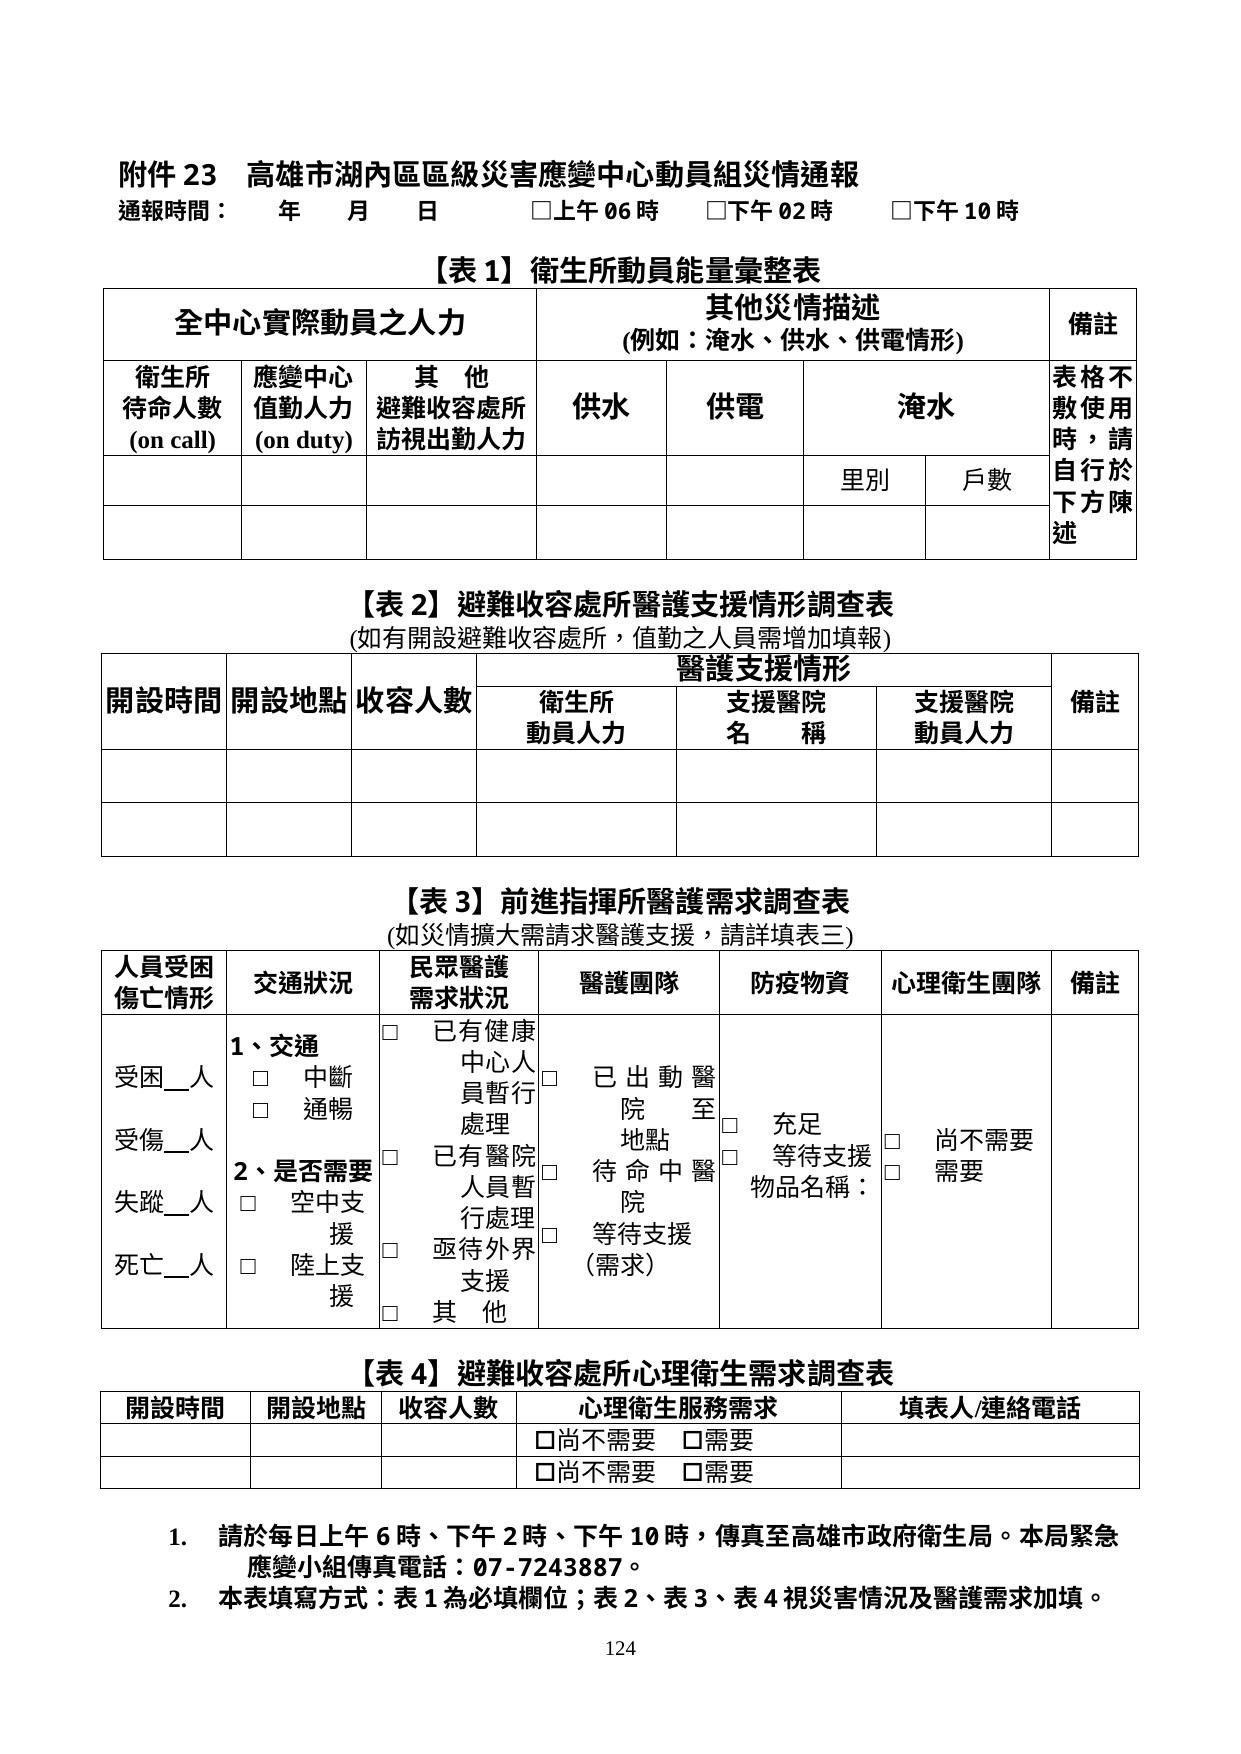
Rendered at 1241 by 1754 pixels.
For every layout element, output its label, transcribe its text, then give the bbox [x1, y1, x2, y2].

table_cell [251, 1457, 381, 1488]
table_cell [367, 506, 536, 558]
table_cell [667, 456, 803, 505]
table_header 開設時間 [101, 1392, 250, 1423]
table_cell [352, 803, 476, 856]
table_cell [102, 803, 226, 856]
table_cell 充足 等待支援 物品名稱： [720, 1015, 881, 1327]
table_header 備註 [1052, 654, 1138, 749]
text 【表1】衛生所動員能量彙整表 [118, 257, 1122, 288]
table_cell [537, 506, 666, 558]
table_cell [477, 750, 676, 802]
table_cell [677, 803, 876, 856]
table_cell [926, 506, 1049, 558]
text 【表2】避難收容處所醫護支援情形調查表 [118, 591, 1122, 622]
table_cell [877, 750, 1051, 802]
table_header 心理衛生團隊 [882, 951, 1051, 1014]
table_header 民眾醫護 需求狀況 [380, 951, 538, 1014]
table_header 醫護團隊 [539, 951, 719, 1014]
table_cell 已出動醫院至 地點 待命中醫院 等待支援 （需求） [539, 1015, 719, 1327]
table_cell 淹水 [804, 361, 1049, 455]
table_cell [242, 506, 366, 558]
table_cell [367, 456, 536, 505]
table_cell [352, 750, 476, 802]
table_cell [842, 1457, 1139, 1488]
list 請於每日上午6時、下午2時、下午10時，傳真至高雄市政府衛生局。本局緊急應變小組傳真電話：07-7243887。 [168, 1520, 1122, 1583]
table_cell 戶數 [926, 456, 1049, 505]
table_cell [1052, 1015, 1138, 1327]
table_cell [804, 506, 925, 558]
table_header 開設時間 [102, 654, 226, 749]
table_cell [251, 1424, 381, 1456]
text (如有開設避難收容處所，值勤之人員需增加填報) [118, 622, 1122, 653]
table_header 收容人數 [382, 1392, 516, 1423]
table_cell 支援醫院 動員人力 [877, 687, 1051, 749]
table_cell 表格不敷使用時，請自行於下方陳述 [1050, 361, 1136, 558]
table_header 全中心實際動員之人力 [104, 289, 536, 360]
table_cell [227, 803, 351, 856]
table_cell 尚不需要 需要 [517, 1424, 841, 1456]
list 本表填寫方式：表1為必填欄位；表2、表3、表4視災害情況及醫護需求加填。 [168, 1583, 1122, 1614]
table_cell [537, 456, 666, 505]
table_cell [101, 1424, 250, 1456]
table_cell [242, 456, 366, 505]
table_header 備註 [1052, 951, 1138, 1014]
table_cell [877, 803, 1051, 856]
table_cell [382, 1457, 516, 1488]
table_cell [842, 1424, 1139, 1456]
table_cell [1052, 750, 1138, 802]
table_cell [382, 1424, 516, 1456]
table_header 人員受困傷亡情形 [102, 951, 226, 1014]
table_cell [677, 750, 876, 802]
table_cell 應變中心 值勤人力 (on duty) [242, 361, 366, 455]
text (如災情擴大需請求醫護支援，請詳填表三) [118, 919, 1122, 950]
table_cell [101, 1457, 250, 1488]
table_cell 支援醫院 名 稱 [677, 687, 876, 749]
table_cell 受困 人 受傷 人 失蹤 人 死亡 人 [102, 1015, 226, 1327]
table_header 交通狀況 [227, 951, 379, 1014]
table_cell [667, 506, 803, 558]
table_cell 衛生所 待命人數 (on call) [104, 361, 241, 455]
table_cell [102, 750, 226, 802]
table_cell [1052, 803, 1138, 856]
table_cell [227, 750, 351, 802]
table_cell [104, 456, 241, 505]
table_cell 已有健康中心人員暫行處理 已有醫院人員暫行處理 亟待外界支援 其 他 [380, 1015, 538, 1327]
table_header 開設地點 [227, 654, 351, 749]
table_header 填表人/連絡電話 [842, 1392, 1139, 1423]
text 附件23 高雄市湖內區區級災害應變中心動員組災情通報 [118, 152, 1122, 194]
text 【表4】避難收容處所心理衛生需求調查表 [118, 1360, 1122, 1391]
table_cell 供電 [667, 361, 803, 455]
table_cell [477, 803, 676, 856]
table_cell 尚不需要 需要 [517, 1457, 841, 1488]
table_header 心理衛生服務需求 [517, 1392, 841, 1423]
table_header 備註 [1050, 289, 1136, 360]
table_cell 其 他 避難收容處所 訪視出勤人力 [367, 361, 536, 455]
table_header 醫護支援情形 [477, 654, 1051, 686]
text 通報時間： 年 月 日 □上午06時 □下午02時 □下午10時 [118, 194, 1122, 225]
text 【表3】前進指揮所醫護需求調查表 [118, 888, 1122, 919]
table_header 其他災情描述 (例如：淹水、供水、供電情形) [537, 289, 1049, 360]
table_cell 1、交通 中斷 通暢 2、是否需要 空中支援 陸上支援 [227, 1015, 379, 1327]
table_cell 供水 [537, 361, 666, 455]
table_header 開設地點 [251, 1392, 381, 1423]
table_cell [104, 506, 241, 558]
table_header 收容人數 [352, 654, 476, 749]
table_cell 里別 [804, 456, 925, 505]
table_cell 衛生所 動員人力 [477, 687, 676, 749]
table_header 防疫物資 [720, 951, 881, 1014]
table_cell 尚不需要 需要 [882, 1015, 1051, 1327]
